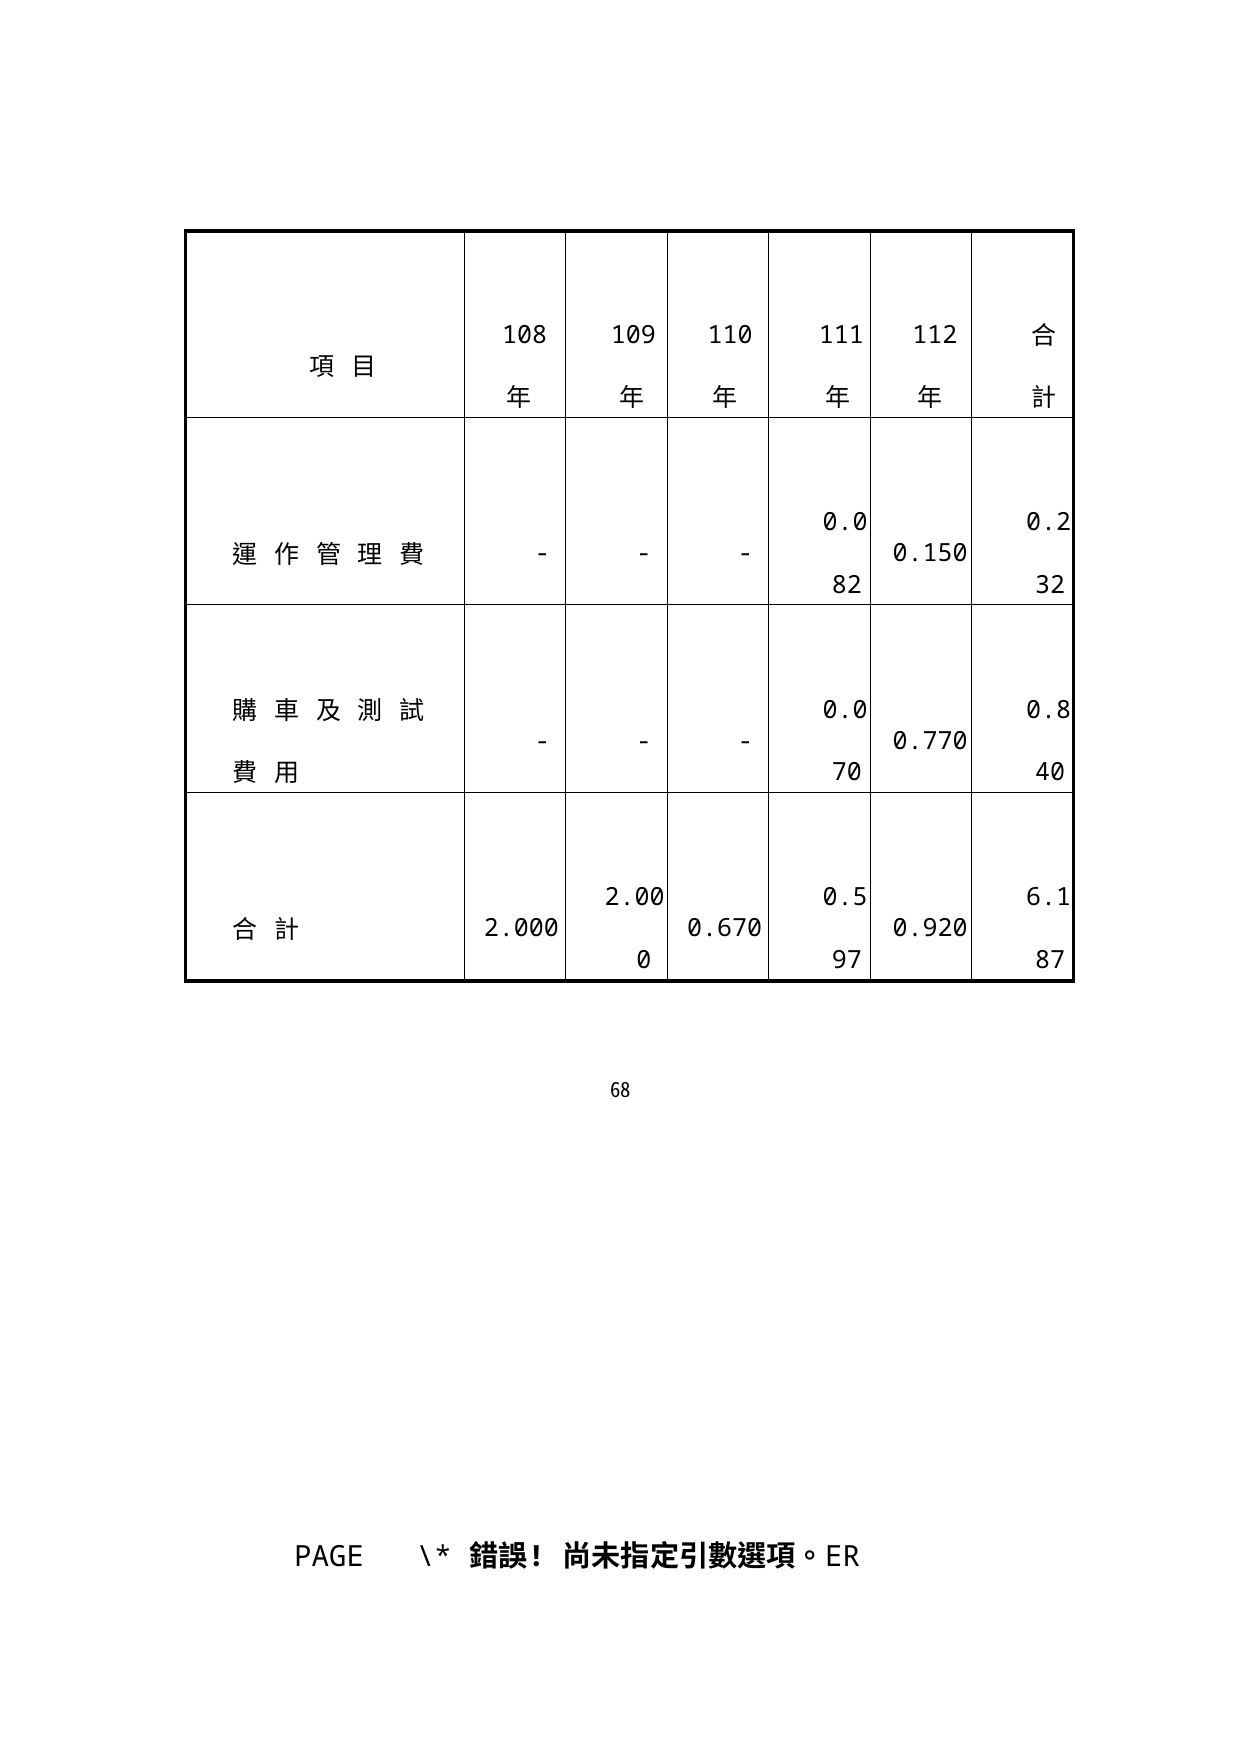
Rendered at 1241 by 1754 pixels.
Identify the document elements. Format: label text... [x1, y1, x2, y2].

table_cell 2.000 [465, 793, 565, 979]
table_header 109 年 [566, 233, 667, 417]
table_cell - [668, 418, 768, 604]
table_cell - [566, 418, 667, 604]
table_cell 0.232 [972, 418, 1072, 604]
table_header 108 年 [465, 233, 565, 417]
table_cell 6.187 [972, 793, 1072, 979]
table_cell 運作管理費 [187, 418, 464, 604]
table_cell - [465, 605, 565, 792]
table_cell 0.082 [769, 418, 870, 604]
table_cell - [465, 418, 565, 604]
table_cell 購車及測試費用 [187, 605, 464, 792]
table_cell 0.597 [769, 793, 870, 979]
table_header 111 年 [769, 233, 870, 417]
table_cell 0.920 [871, 793, 971, 979]
table_cell 0.770 [871, 605, 971, 792]
table_header 項目 [187, 233, 464, 417]
table_cell - [668, 605, 768, 792]
table_cell 0.150 [871, 418, 971, 604]
table_cell 2.000 [566, 793, 667, 979]
table_cell 0.070 [769, 605, 870, 792]
table_cell 0.670 [668, 793, 768, 979]
table_header 112 年 [871, 233, 971, 417]
table_cell 0.840 [972, 605, 1072, 792]
table_cell - [566, 605, 667, 792]
table_cell 合計 [187, 793, 464, 979]
table_header 110 年 [668, 233, 768, 417]
table_header 合計 [972, 233, 1072, 417]
